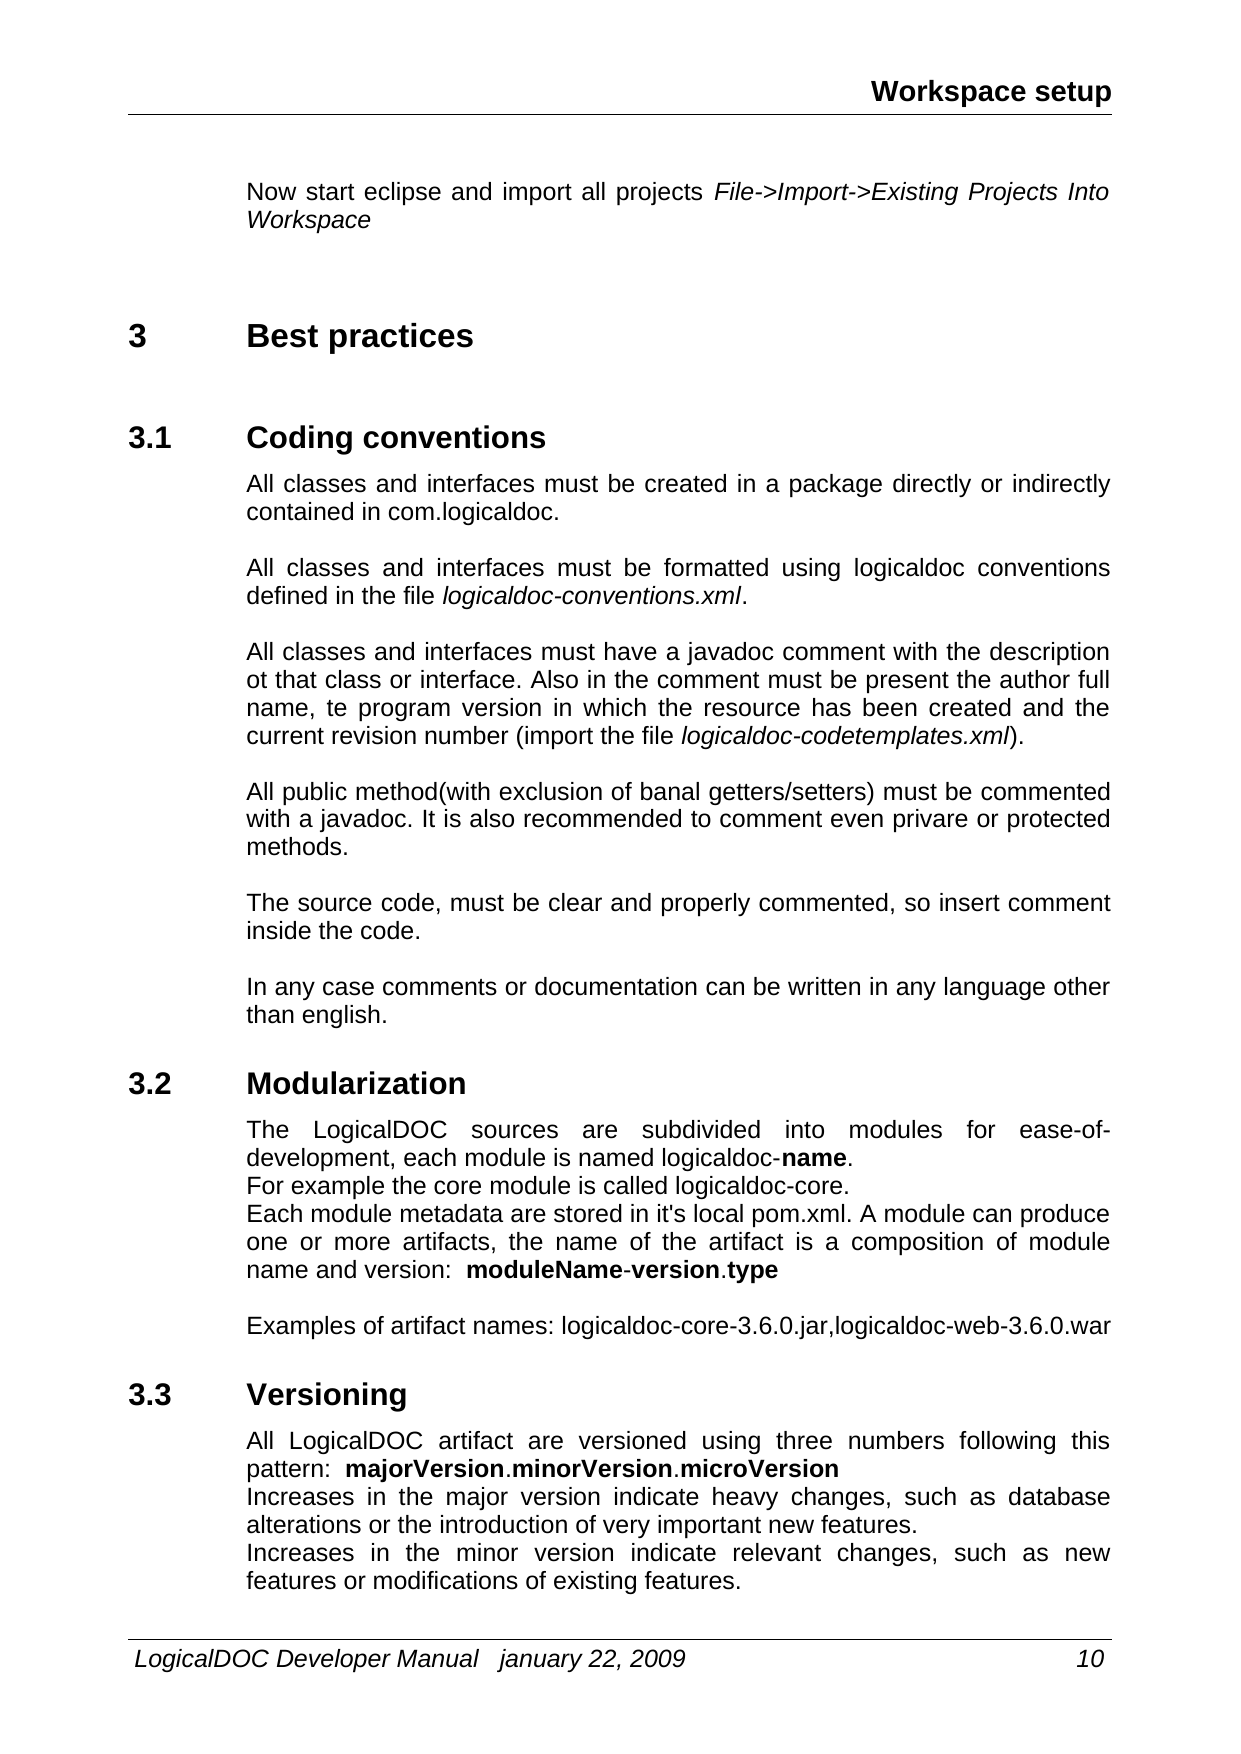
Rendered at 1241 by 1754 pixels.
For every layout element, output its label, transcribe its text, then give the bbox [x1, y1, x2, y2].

text All LogicalDOC artifact are versioned using three numbers following this pattern: majorVersion.minorVersion.microVersion [246, 1427, 1112, 1483]
text Increases in the major version indicate heavy changes, such as database alterations or the introduction of very important new features. [246, 1483, 1112, 1538]
text For example the core module is called logicaldoc-core. [246, 1172, 1112, 1200]
text All public method(with exclusion of banal getters/setters) must be commented with a javadoc. It is also recommended to comment even privare or protected methods. [246, 777, 1112, 861]
text Now start eclipse and import all projects File->Import->Existing Projects Into Workspace [246, 178, 1112, 234]
text All classes and interfaces must be formatted using logicaldoc conventions defined in the file logicaldoc-conventions.xml. [246, 554, 1112, 610]
subtitle Versioning [128, 1377, 1112, 1412]
text The source code, must be clear and properly commented, so insert comment inside the code. [246, 889, 1112, 945]
text All classes and interfaces must have a javadoc comment with the description ot that class or interface. Also in the comment must be present the author full name, te program version in which the resource has been created and the current revision number (import the file logicaldoc-codetemplates.xml). [246, 638, 1112, 749]
text Increases in the minor version indicate relevant changes, such as new features or modifications of existing features. [246, 1538, 1112, 1594]
subtitle Best practices [128, 317, 1112, 355]
text Examples of artifact names: logicaldoc-core-3.6.0.jar,logicaldoc-web-3.6.0.war [246, 1311, 1112, 1339]
subtitle Coding conventions [128, 421, 1112, 455]
text Each module metadata are stored in it's local pom.xml. A module can produce one or more artifacts, the name of the artifact is a composition of module name and version: moduleName-version.type [246, 1200, 1112, 1283]
text In any case comments or documentation can be written in any language other than english. [246, 973, 1112, 1028]
text The LogicalDOC sources are subdivided into modules for ease-of-development, each module is named logicaldoc-name. [246, 1116, 1112, 1172]
text All classes and interfaces must be created in a package directly or indirectly contained in com.logicaldoc. [246, 470, 1112, 526]
subtitle Modularization [128, 1066, 1112, 1101]
